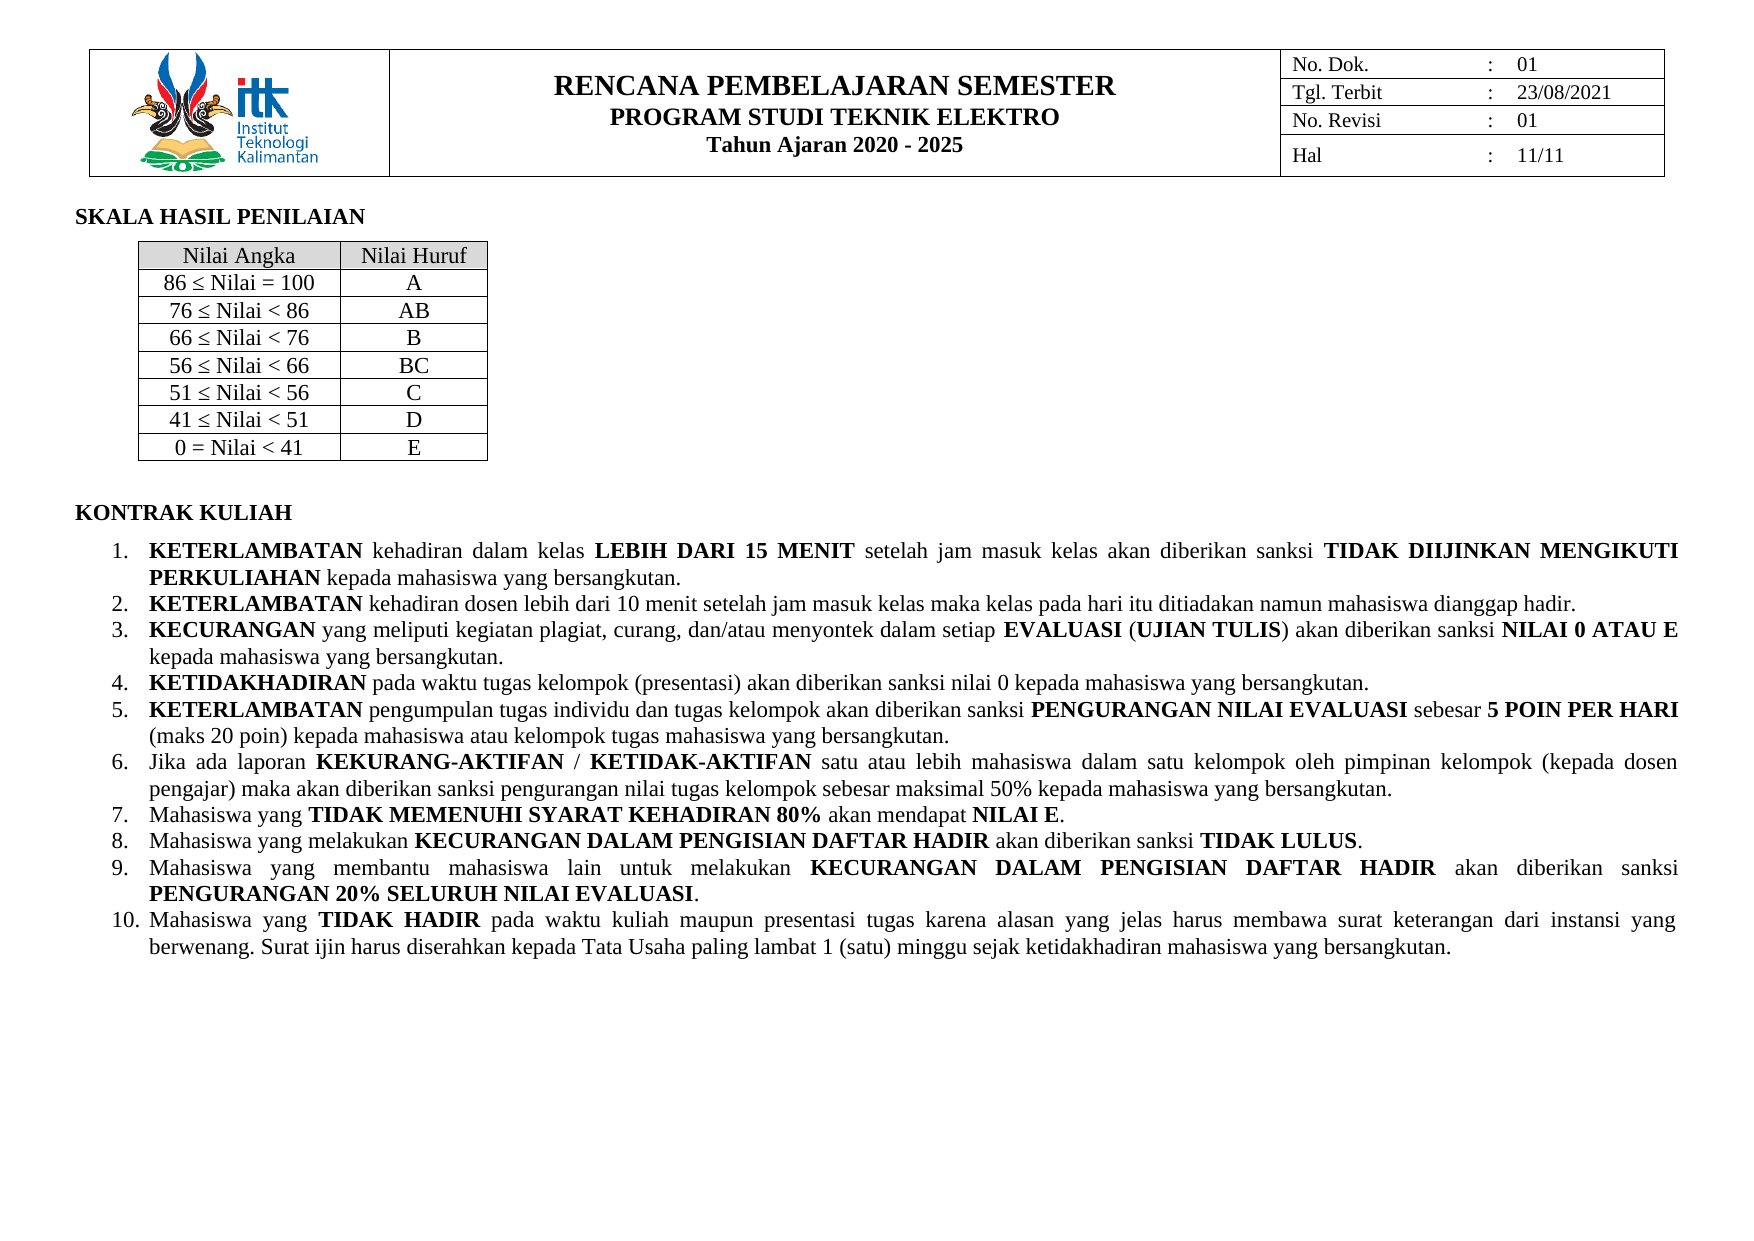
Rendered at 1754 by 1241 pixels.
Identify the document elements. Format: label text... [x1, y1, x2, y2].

list KETIDAKHADIRAN pada waktu tugas kelompok (presentasi) akan diberikan sanksi nilai 0 kepada mahasiswa yang bersangkutan. [111, 669, 1679, 696]
list KETERLAMBATAN kehadiran dalam kelas LEBIH DARI 15 MENIT setelah jam masuk kelas akan diberikan sanksi TIDAK DIIJINKAN MENGIKUTI PERKULIAHAN kepada mahasiswa yang bersangkutan. [111, 537, 1679, 590]
list KETERLAMBATAN pengumpulan tugas individu dan tugas kelompok akan diberikan sanksi PENGURANGAN NILAI EVALUASI sebesar 5 POIN PER HARI (maks 20 poin) kepada mahasiswa atau kelompok tugas mahasiswa yang bersangkutan. [111, 696, 1679, 748]
list Mahasiswa yang TIDAK MEMENUHI SYARAT KEHADIRAN 80% akan mendapat NILAI E. [111, 801, 1679, 827]
table_cell E [341, 434, 487, 460]
list Mahasiswa yang membantu mahasiswa lain untuk melakukan KECURANGAN DALAM PENGISIAN DAFTAR HADIR akan diberikan sanksi PENGURANGAN 20% SELURUH NILAI EVALUASI. [111, 854, 1679, 906]
list KECURANGAN yang meliputi kegiatan plagiat, curang, dan/atau menyontek dalam setiap EVALUASI (UJIAN TULIS) akan diberikan sanksi NILAI 0 ATAU E kepada mahasiswa yang bersangkutan. [111, 617, 1679, 669]
list Mahasiswa yang melakukan KECURANGAN DALAM PENGISIAN DAFTAR HADIR akan diberikan sanksi TIDAK LULUS. [111, 827, 1679, 854]
subtitle KONTRAK KULIAH [75, 499, 1679, 526]
table_cell 86 ≤ Nilai = 100 [139, 270, 340, 296]
table_cell AB [341, 297, 487, 323]
table_cell 41 ≤ Nilai < 51 [139, 406, 340, 433]
list Mahasiswa yang TIDAK HADIR pada waktu kuliah maupun presentasi tugas karena alasan yang jelas harus membawa surat keterangan dari instansi yang berwenang. Surat ijin harus diserahkan kepada Tata Usaha paling lambat 1 (satu) minggu sejak ketidakhadiran mahasiswa yang bersangkutan. [111, 906, 1679, 959]
table_cell D [341, 406, 487, 433]
table_header Nilai Angka [139, 242, 340, 268]
list KETERLAMBATAN kehadiran dosen lebih dari 10 menit setelah jam masuk kelas maka kelas pada hari itu ditiadakan namun mahasiswa dianggap hadir. [111, 590, 1679, 617]
table_cell A [341, 270, 487, 296]
table_cell C [341, 379, 487, 405]
subtitle SKALA HASIL PENILAIAN [75, 203, 1679, 229]
table_header Nilai Huruf [341, 242, 487, 268]
table_cell 0 = Nilai < 41 [139, 434, 340, 460]
table_cell 66 ≤ Nilai < 76 [139, 324, 340, 351]
table_cell BC [341, 352, 487, 378]
table_cell B [341, 324, 487, 351]
table_cell 56 ≤ Nilai < 66 [139, 352, 340, 378]
table_cell 51 ≤ Nilai < 56 [139, 379, 340, 405]
list Jika ada laporan KEKURANG-AKTIFAN / KETIDAK-AKTIFAN satu atau lebih mahasiswa dalam satu kelompok oleh pimpinan kelompok (kepada dosen pengajar) maka akan diberikan sanksi pengurangan nilai tugas kelompok sebesar maksimal 50% kepada mahasiswa yang bersangkutan. [111, 748, 1679, 801]
picture [127, 50, 322, 176]
table_cell 76 ≤ Nilai < 86 [139, 297, 340, 323]
